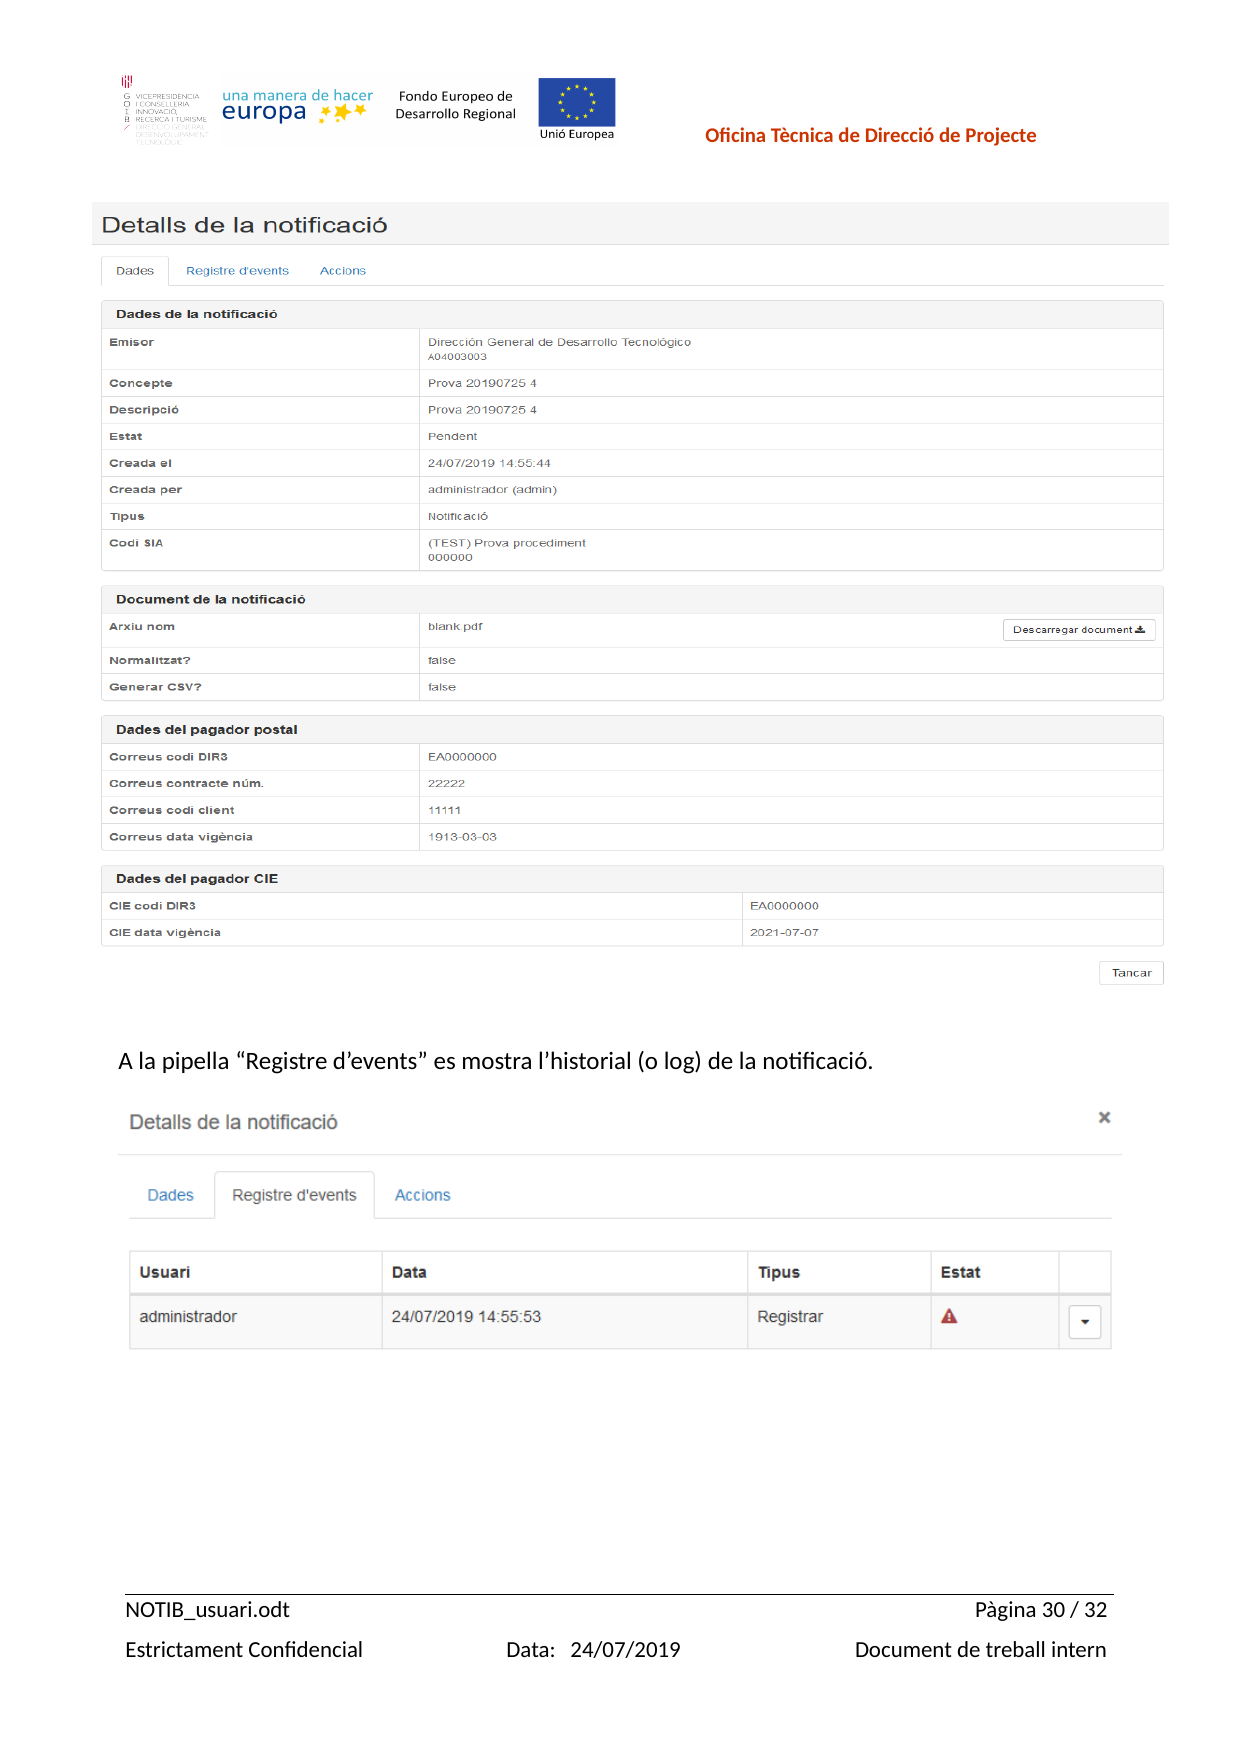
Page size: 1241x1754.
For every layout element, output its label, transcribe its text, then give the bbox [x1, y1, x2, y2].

picture [118, 73, 213, 147]
text A la pipella “Registre d’events” es mostra l’historial (o log) de la notificació. [118, 1045, 1122, 1076]
picture [92, 202, 1169, 992]
picture [118, 1094, 1123, 1388]
picture [219, 73, 621, 147]
